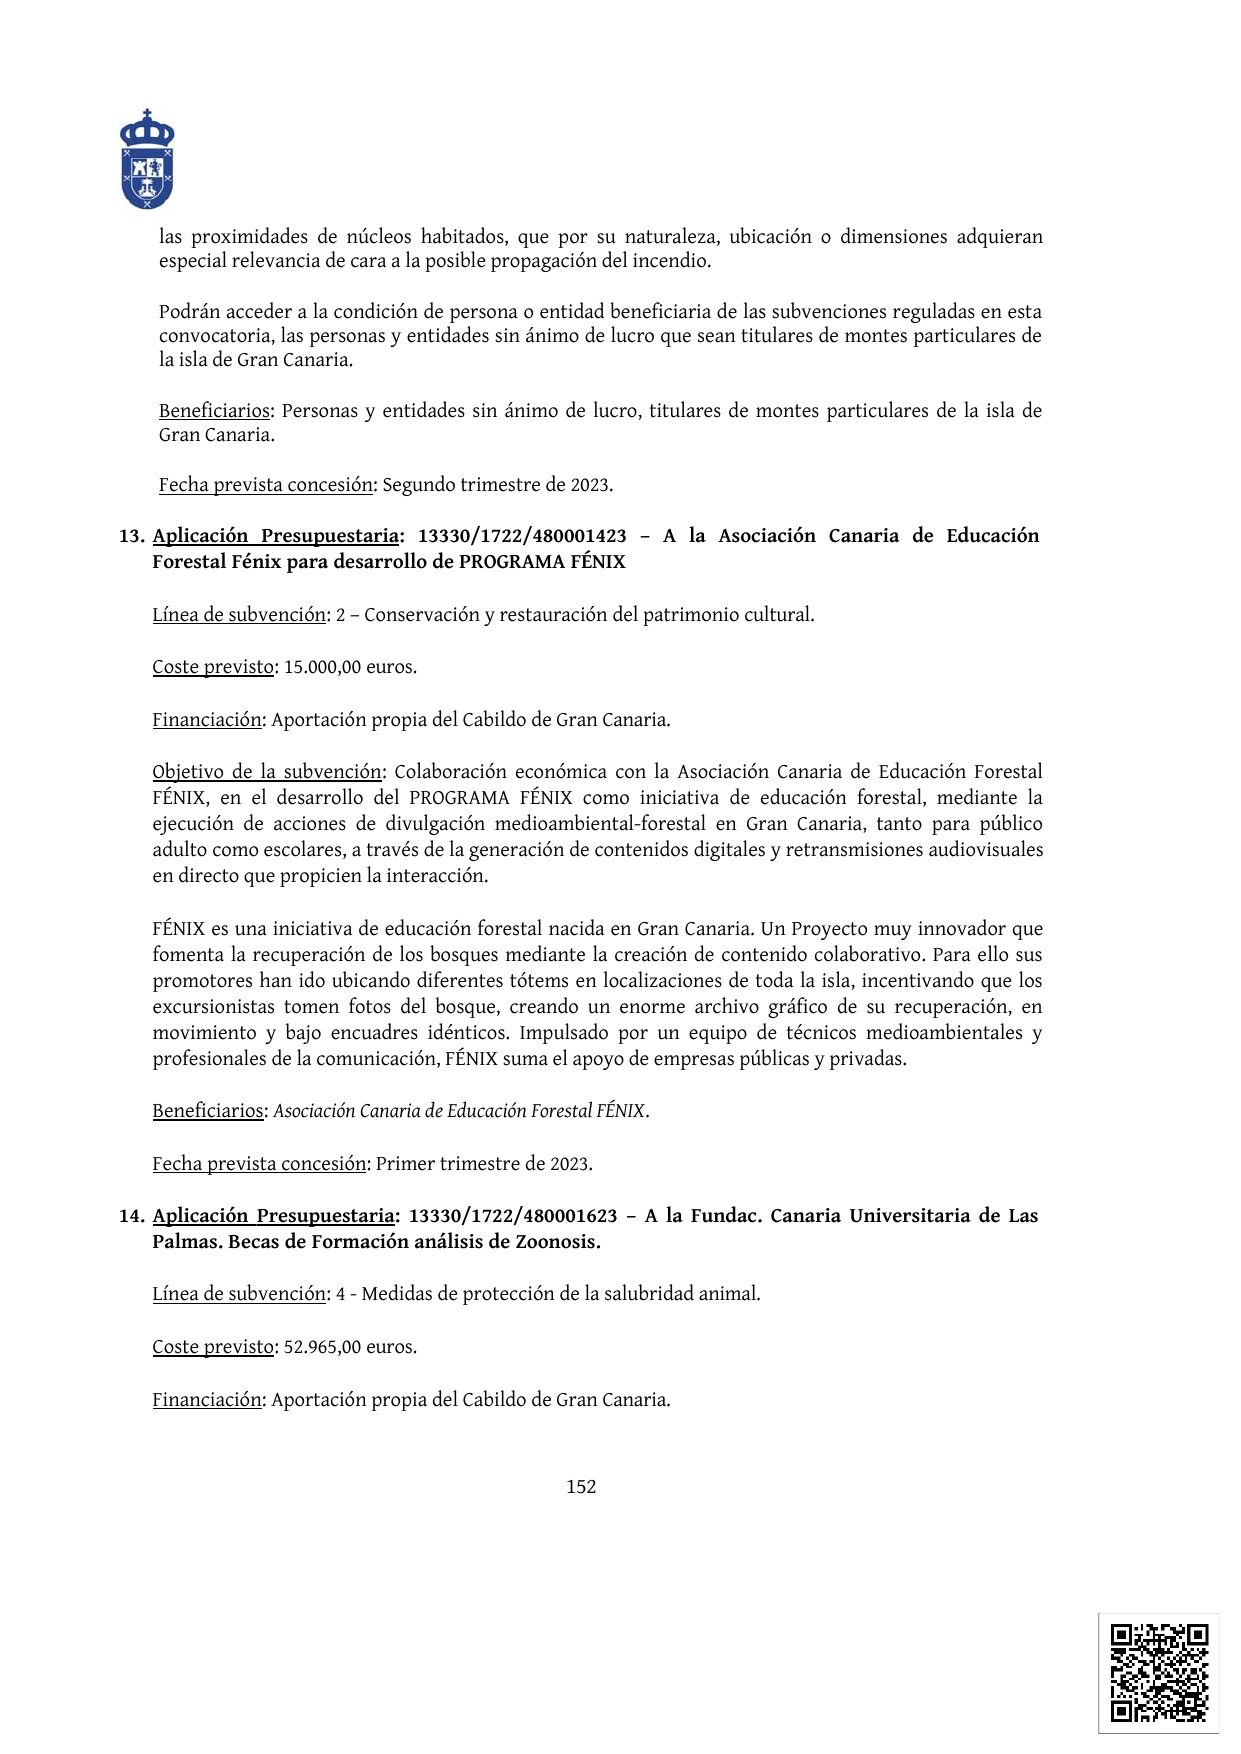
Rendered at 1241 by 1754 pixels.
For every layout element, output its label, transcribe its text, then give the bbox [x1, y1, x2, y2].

picture [1098, 1613, 1220, 1734]
text Financiación: Aportación propia del Cabildo de Gran Canaria. [152, 1388, 1109, 1412]
text Podrán acceder a la condición de persona o entidad beneficiaria de las subvenciones reguladas en esta convocatoria, las personas y entidades sin ánimo de lucro que sean titulares de montes particulares de la isla de Gran Canaria. [159, 300, 1044, 372]
text Fecha prevista concesión: Primer trimestre de 2023. [152, 1152, 1109, 1176]
subtitle Aplicación Presupuestaria: 13330/1722/480001423 – A la Asociación Canaria de Educación Forestal Fénix para desarrollo de PROGRAMA FÉNIX [119, 524, 1044, 574]
text Fecha prevista concesión: Segundo trimestre de 2023. [159, 474, 1109, 498]
text Línea de subvención: 4 - Medidas de protección de la salubridad animal. [152, 1283, 1109, 1307]
text Coste previsto: 52.965,00 euros. [152, 1335, 1109, 1359]
subtitle 152 [147, 1474, 1015, 1500]
text las proximidades de núcleos habitados, que por su naturaleza, ubicación o dimensiones adquieran especial relevancia de cara a la posible propagación del incendio. [159, 225, 1045, 274]
subtitle Aplicación Presupuestaria: 13330/1722/480001623 – A la Fundac. Canaria Universitaria de Las Palmas. Becas de Formación análisis de Zoonosis. [119, 1204, 1044, 1254]
picture [118, 107, 176, 210]
text Coste previsto: 15.000,00 euros. [152, 655, 1109, 679]
text Financiación: Aportación propia del Cabildo de Gran Canaria. [152, 708, 1109, 732]
text Línea de subvención: 2 – Conservación y restauración del patrimonio cultural. [152, 603, 1109, 627]
text Beneficiarios: Asociación Canaria de Educación Forestal FÉNIX. [152, 1099, 1109, 1123]
text Beneficiarios: Personas y entidades sin ánimo de lucro, titulares de montes particulares de la isla de Gran Canaria. [159, 399, 1044, 447]
text Objetivo de la subvención: Colaboración económica con la Asociación Canaria de Educación Forestal FÉNIX, en el desarrollo del PROGRAMA FÉNIX como iniciativa de educación forestal, mediante la ejecución de acciones de divulgación medioambiental-forestal en Gran Canaria, tanto para público adulto como escolares, a través de la generación de contenidos digitales y retransmisiones audiovisuales en directo que propicien la interacción. [152, 760, 1044, 889]
text FÉNIX es una iniciativa de educación forestal nacida en Gran Canaria. Un Proyecto muy innovador que fomenta la recuperación de los bosques mediante la creación de contenido colaborativo. Para ello sus promotores han ido ubicando diferentes tótems en localizaciones de toda la isla, incentivando que los excursionistas tomen fotos del bosque, creando un enorme archivo gráfico de su recuperación, en movimiento y bajo encuadres idénticos. Impulsado por un equipo de técnicos medioambientales y profesionales de la comunicación, FÉNIX suma el apoyo de empresas públicas y privadas. [152, 917, 1044, 1071]
